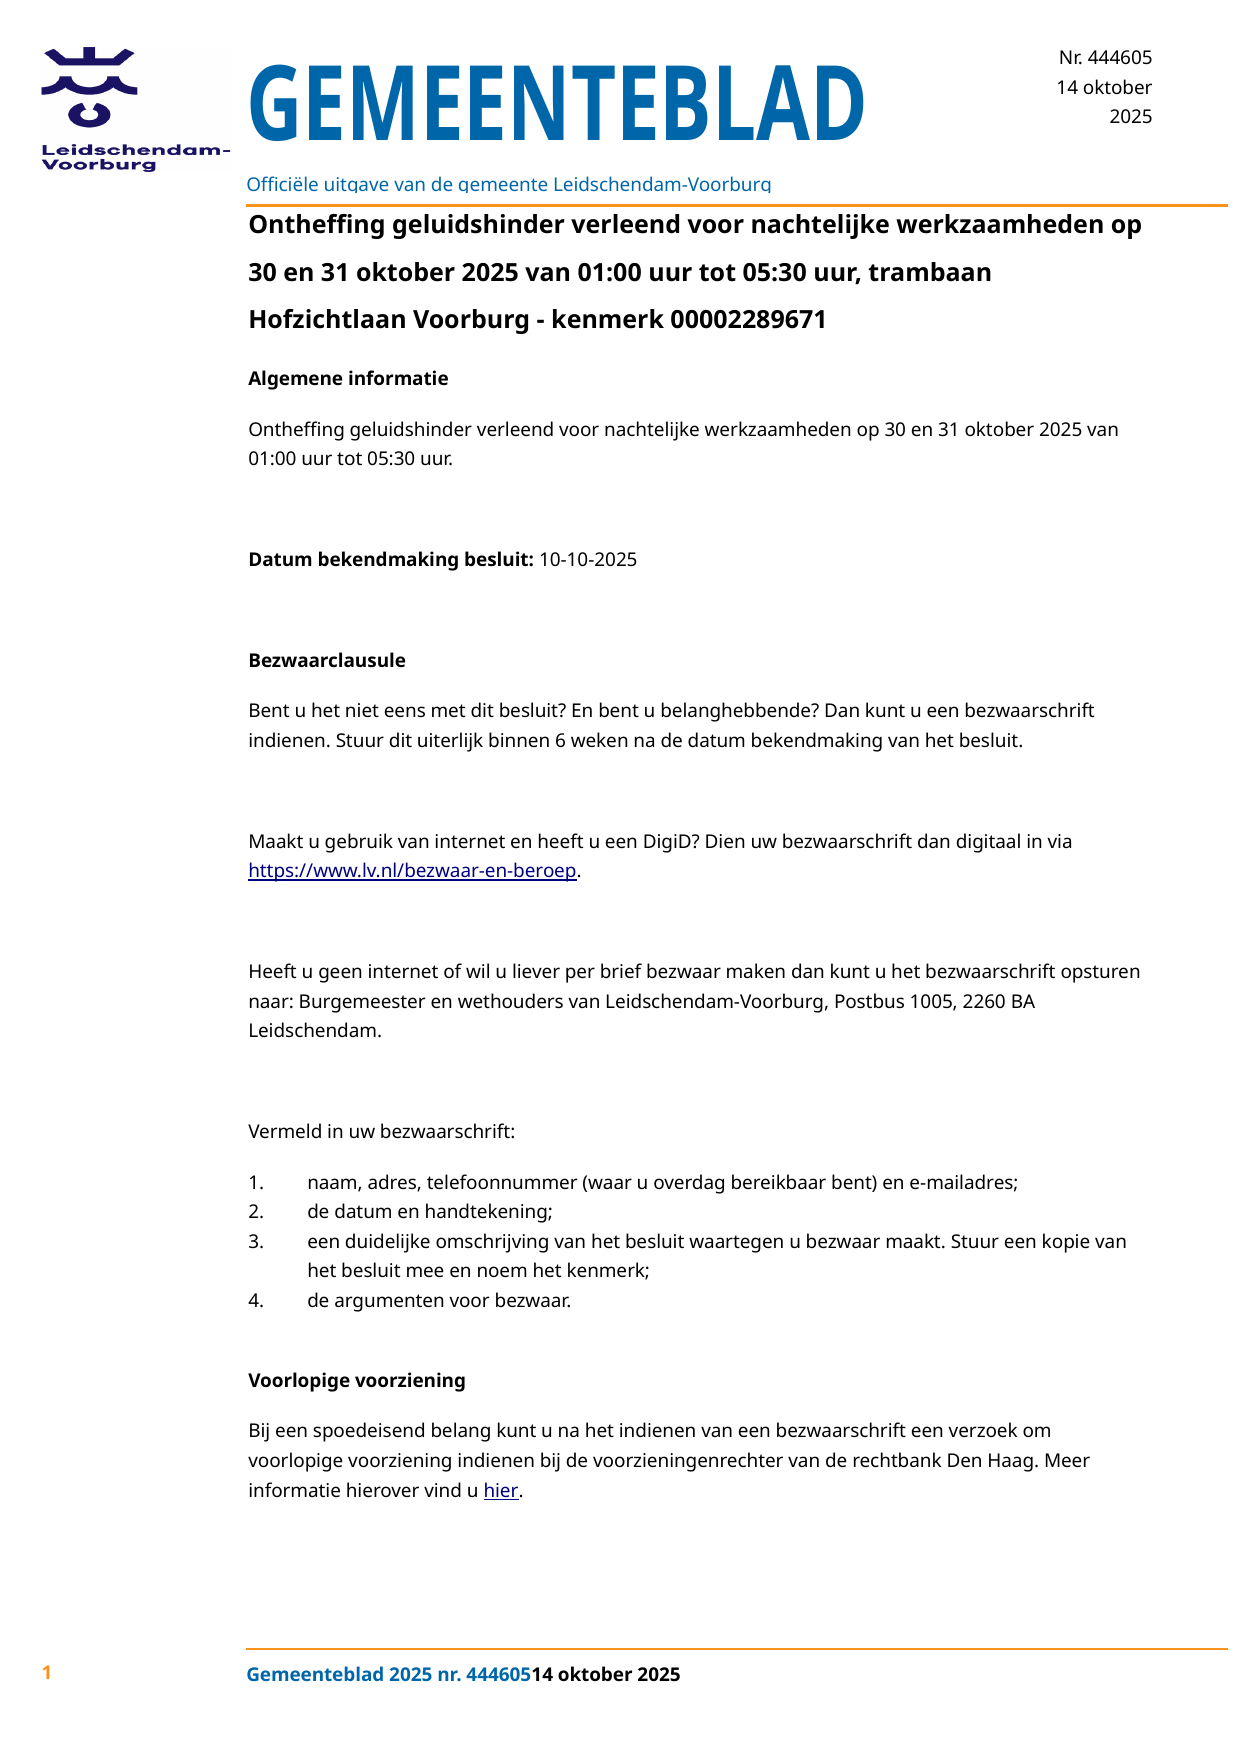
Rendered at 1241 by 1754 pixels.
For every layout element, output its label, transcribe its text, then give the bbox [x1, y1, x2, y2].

list een duidelijke omschrijving van het besluit waartegen u bezwaar maakt. Stuur een kopie van het besluit mee en noem het kenmerk; [248, 1228, 1152, 1283]
text Datum bekendmaking besluit: 10-10-2025 [248, 546, 1152, 572]
text Bent u het niet eens met dit besluit? En bent u belanghebbende? Dan kunt u een bezwaarschrift indienen. Stuur dit uiterlijk binnen 6 weken na de datum bekendmaking van het besluit. [248, 698, 1152, 753]
text Maakt u gebruik van internet en heeft u een DigiD? Dien uw bezwaarschrift dan digitaal in via https://www.lv.nl/bezwaar-en-beroep. [248, 828, 1152, 883]
text Bezwaarclausule [248, 647, 1152, 673]
list de datum en handtekening; [248, 1198, 1152, 1224]
text Ontheffing geluidshinder verleend voor nachtelijke werkzaamheden op 30 en 31 oktober 2025 van 01:00 uur tot 05:30 uur, trambaan Hofzichtlaan Voorburg - kenmerk 00002289671 [248, 207, 1152, 336]
text Algemene informatie [248, 366, 1152, 391]
list naam, adres, telefoonnummer (waar u overdag bereikbaar bent) en e-mailadres; [248, 1169, 1152, 1194]
list de argumenten voor bezwaar. [248, 1287, 1152, 1313]
text Voorlopige voorziening [248, 1367, 1152, 1393]
text Heeft u geen internet of wil u liever per brief bezwaar maken dan kunt u het bezwaarschrift opsturen naar: Burgemeester en wethouders van Leidschendam-Voorburg, Postbus 1005, 2260 BA Leidschendam. [248, 958, 1152, 1043]
text Ontheffing geluidshinder verleend voor nachtelijke werkzaamheden op 30 en 31 oktober 2025 van 01:00 uur tot 05:30 uur. [248, 416, 1152, 471]
text Bij een spoedeisend belang kunt u na het indienen van een bezwaarschrift een verzoek om voorlopige voorziening indienen bij de voorzieningenrechter van de rechtbank Den Haag. Meer informatie hierover vind u hier. [248, 1418, 1152, 1502]
text Vermeld in uw bezwaarschrift: [248, 1118, 1152, 1144]
picture [41, 47, 231, 172]
